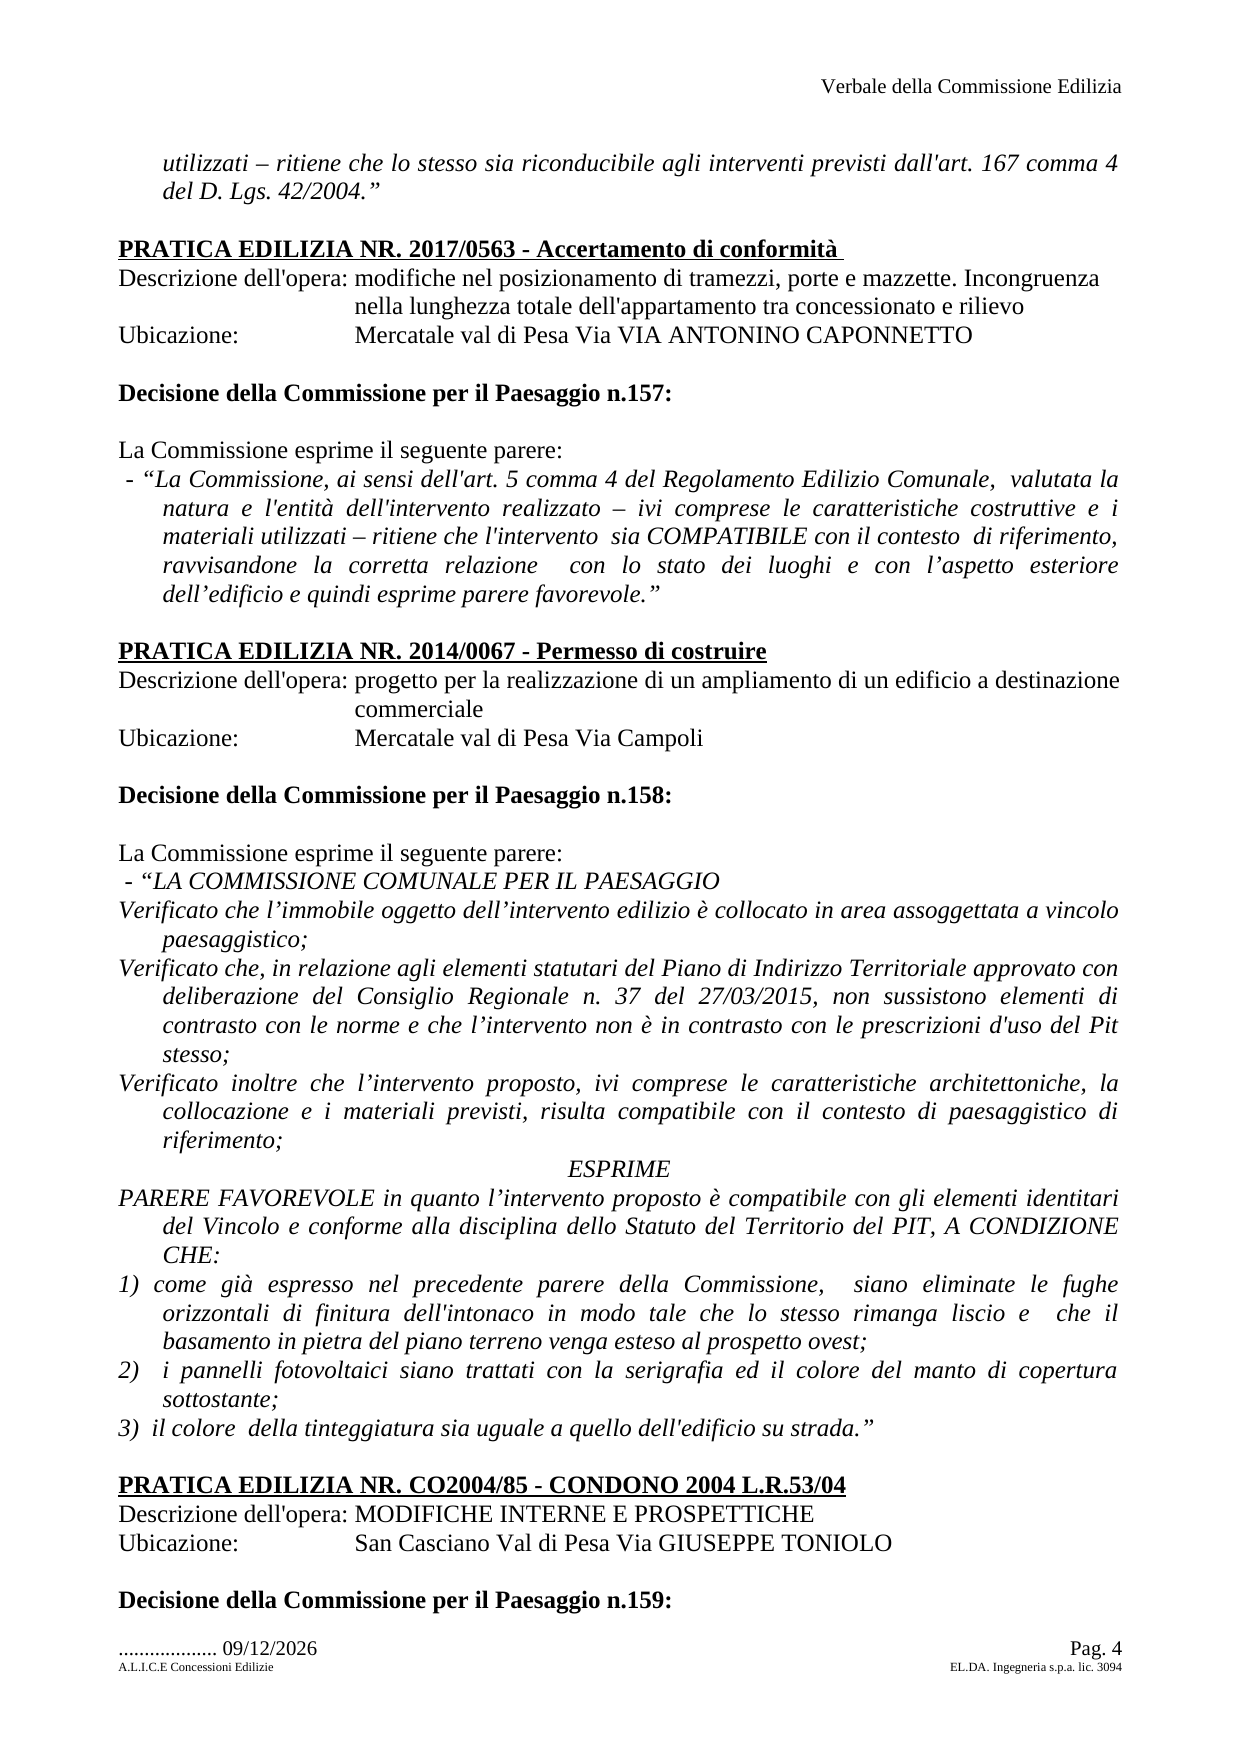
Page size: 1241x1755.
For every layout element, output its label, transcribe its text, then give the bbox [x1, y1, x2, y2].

text Ubicazione: Mercatale val di Pesa Via VIA ANTONINO CAPONNETTO [118, 320, 1122, 349]
text Verificato inoltre che l’intervento proposto, ivi comprese le caratteristiche architettoniche, la collocazione e i materiali previsti, risulta compatibile con il contesto di paesaggistico di riferimento; [118, 1068, 1122, 1154]
text Descrizione dell'opera: MODIFICHE INTERNE E PROSPETTICHE [118, 1499, 1122, 1528]
text PARERE FAVOREVOLE in quanto l’intervento proposto è compatibile con gli elementi identitari del Vincolo e conforme alla disciplina dello Statuto del Territorio del PIT, A CONDIZIONE CHE: [118, 1183, 1122, 1269]
text ESPRIME [118, 1154, 1122, 1183]
text Decisione della Commissione per il Paesaggio n.159: [118, 1585, 1122, 1614]
text PRATICA EDILIZIA NR. 2017/0563 - Accertamento di conformità [118, 234, 1122, 263]
text 2) i pannelli fotovoltaici siano trattati con la serigrafia ed il colore del manto di copertura sottostante; [118, 1355, 1122, 1413]
text utilizzati – ritiene che lo stesso sia riconducibile agli interventi previsti dall'art. 167 comma 4 del D. Lgs. 42/2004.” [118, 148, 1122, 205]
text Descrizione dell'opera: progetto per la realizzazione di un ampliamento di un edificio a destinazione commerciale [118, 665, 1122, 723]
text - “La Commissione, ai sensi dell'art. 5 comma 4 del Regolamento Edilizio Comunale, valutata la natura e l'entità dell'intervento realizzato – ivi comprese le caratteristiche costruttive e i materiali utilizzati – ritiene che l'intervento sia COMPATIBILE con il contesto di riferimento, ravvisandone la corretta relazione con lo stato dei luoghi e con l’aspetto esteriore dell’edificio e quindi esprime parere favorevole.” [118, 464, 1122, 608]
text Verificato che l’immobile oggetto dell’intervento edilizio è collocato in area assoggettata a vincolo paesaggistico; [118, 895, 1122, 953]
text Decisione della Commissione per il Paesaggio n.157: [118, 378, 1122, 406]
text 1) come già espresso nel precedente parere della Commissione, siano eliminate le fughe orizzontali di finitura dell'intonaco in modo tale che lo stesso rimanga liscio e che il basamento in pietra del piano terreno venga esteso al prospetto ovest; [118, 1269, 1122, 1355]
text Ubicazione: Mercatale val di Pesa Via Campoli [118, 723, 1122, 751]
text La Commissione esprime il seguente parere: [118, 435, 1122, 464]
text - “LA COMMISSIONE COMUNALE PER IL PAESAGGIO [118, 866, 1122, 895]
text Verificato che, in relazione agli elementi statutari del Piano di Indirizzo Territoriale approvato con deliberazione del Consiglio Regionale n. 37 del 27/03/2015, non sussistono elementi di contrasto con le norme e che l’intervento non è in contrasto con le prescrizioni d'uso del Pit stesso; [118, 953, 1122, 1068]
text Ubicazione: San Casciano Val di Pesa Via GIUSEPPE TONIOLO [118, 1528, 1122, 1556]
text La Commissione esprime il seguente parere: [118, 838, 1122, 866]
text Decisione della Commissione per il Paesaggio n.158: [118, 780, 1122, 809]
text PRATICA EDILIZIA NR. CO2004/85 - CONDONO 2004 L.R.53/04 [118, 1470, 1122, 1499]
text Descrizione dell'opera: modifiche nel posizionamento di tramezzi, porte e mazzette. Incongruenza nella lunghezza totale dell'appartamento tra concessionato e rilievo [118, 263, 1122, 320]
text 3) il colore della tinteggiatura sia uguale a quello dell'edificio su strada.” [118, 1413, 1122, 1441]
text PRATICA EDILIZIA NR. 2014/0067 - Permesso di costruire [118, 636, 1122, 665]
